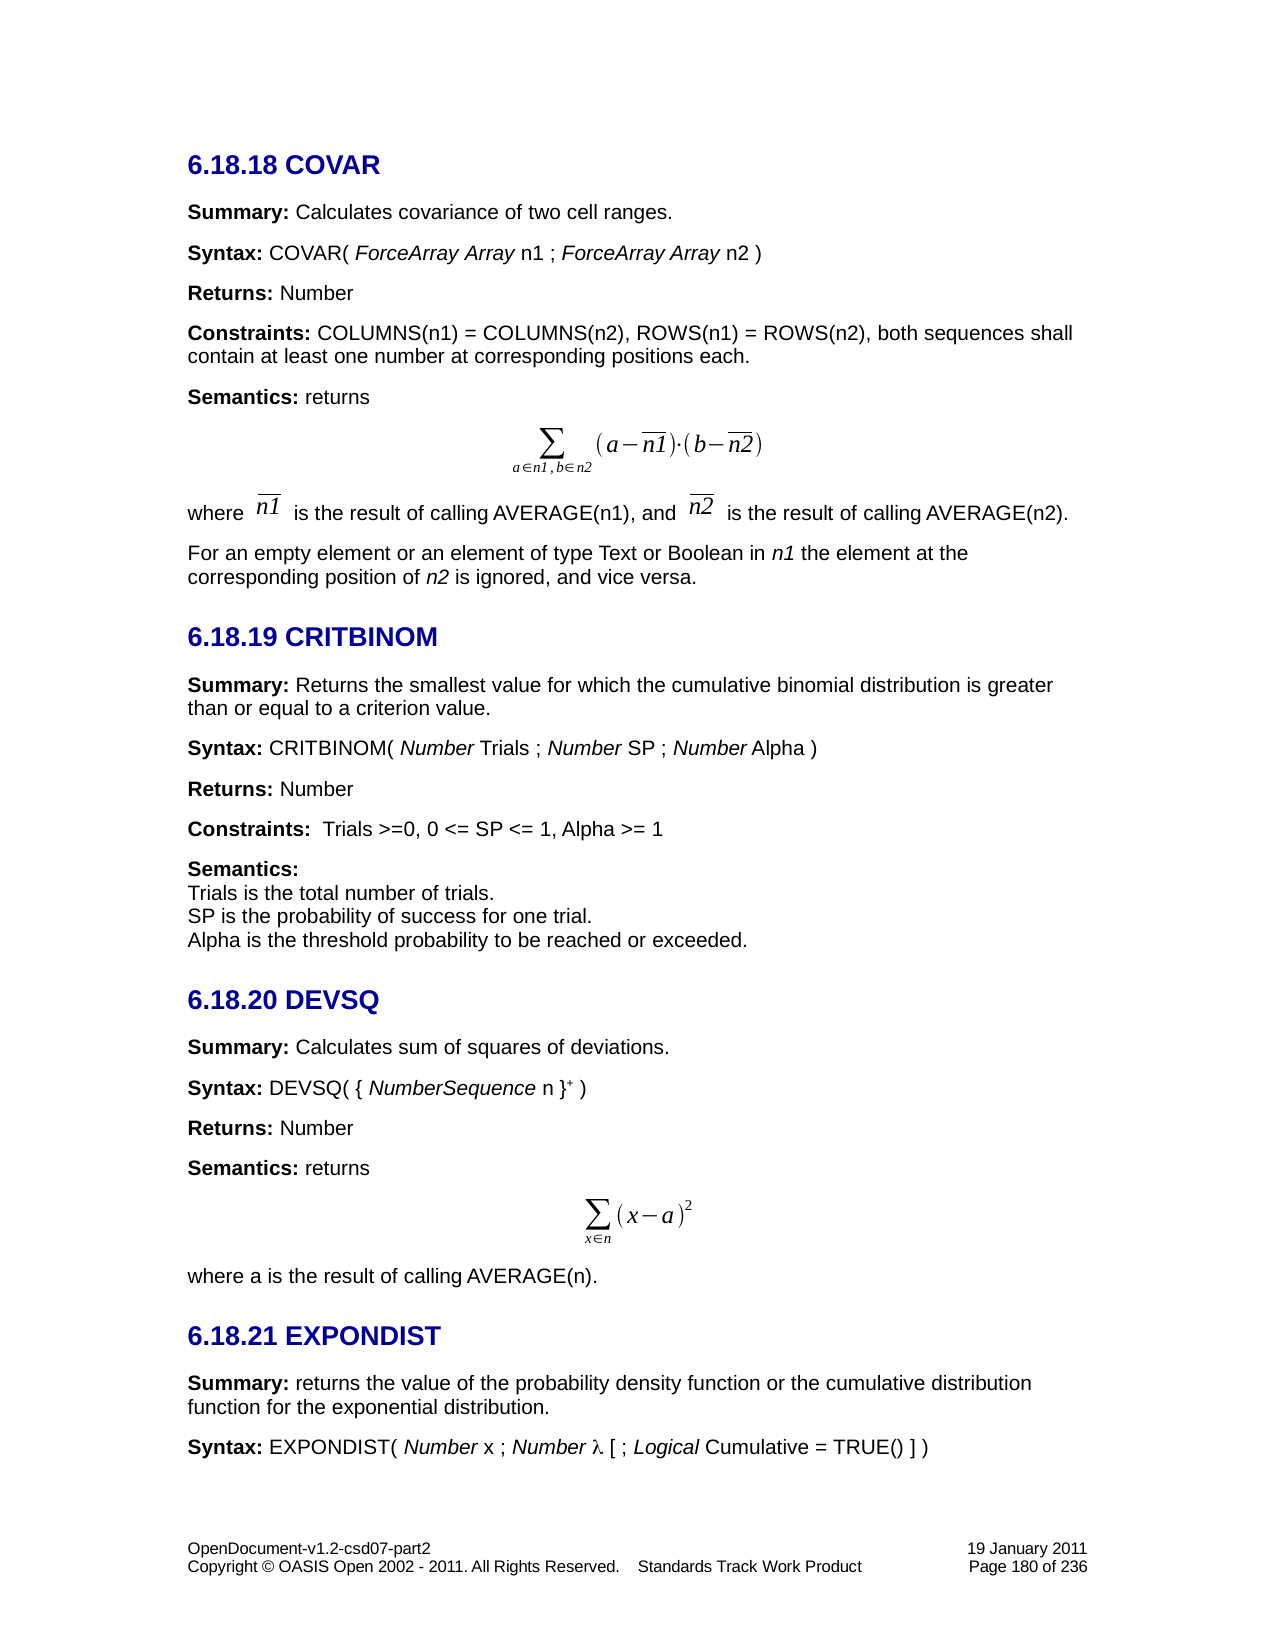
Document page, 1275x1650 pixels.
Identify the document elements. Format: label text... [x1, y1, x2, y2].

text Summary: Returns the smallest value for which the cumulative binomial distribution is greater than or equal to a criterion value. [187, 673, 1088, 720]
text Summary: Calculates sum of squares of deviations. [187, 1036, 1088, 1059]
text Summary: returns the value of the probability density function or the cumulative distribution function for the exponential distribution. [187, 1372, 1088, 1419]
text where a is the result of calling AVERAGE(n). [187, 1264, 1088, 1288]
subtitle CRITBINOM [187, 622, 1088, 652]
subtitle EXPONDIST [187, 1321, 1088, 1351]
text Returns: Number [187, 1116, 1088, 1140]
text Constraints: Trials >=0, 0 <= SP <= 1, Alpha >= 1 [187, 817, 1088, 841]
text Semantics: returns [187, 385, 1088, 409]
text where is the result of calling AVERAGE(n1), and is the result of calling AVERAGE(n2). [187, 493, 1088, 525]
text For an empty element or an element of type Text or Boolean in n1 the element at the corresponding position of n2 is ignored, and vice versa. [187, 542, 1088, 589]
text Syntax: COVAR( ForceArray Array n1 ; ForceArray Array n2 ) [187, 241, 1088, 264]
text Returns: Number [187, 777, 1088, 801]
text Syntax: EXPONDIST( Number x ; Number l [ ; Logical Cumulative = TRUE() ] ) [187, 1436, 1088, 1459]
subtitle COVAR [187, 150, 1088, 180]
text Returns: Number [187, 281, 1088, 305]
text Syntax: CRITBINOM( Number Trials ; Number SP ; Number Alpha ) [187, 737, 1088, 760]
subtitle DEVSQ [187, 985, 1088, 1015]
text Semantics: Trials is the total number of trials. SP is the probability of success for one trial. Alpha is the threshold probability to be reached or exceeded. [187, 857, 1088, 952]
text Semantics: returns [187, 1156, 1088, 1180]
text Constraints: COLUMNS(n1) = COLUMNS(n2), ROWS(n1) = ROWS(n2), both sequences shall contain at least one number at corresponding positions each. [187, 321, 1088, 368]
text Syntax: DEVSQ( { NumberSequence n }+ ) [187, 1076, 1088, 1099]
text Summary: Calculates covariance of two cell ranges. [187, 201, 1088, 224]
